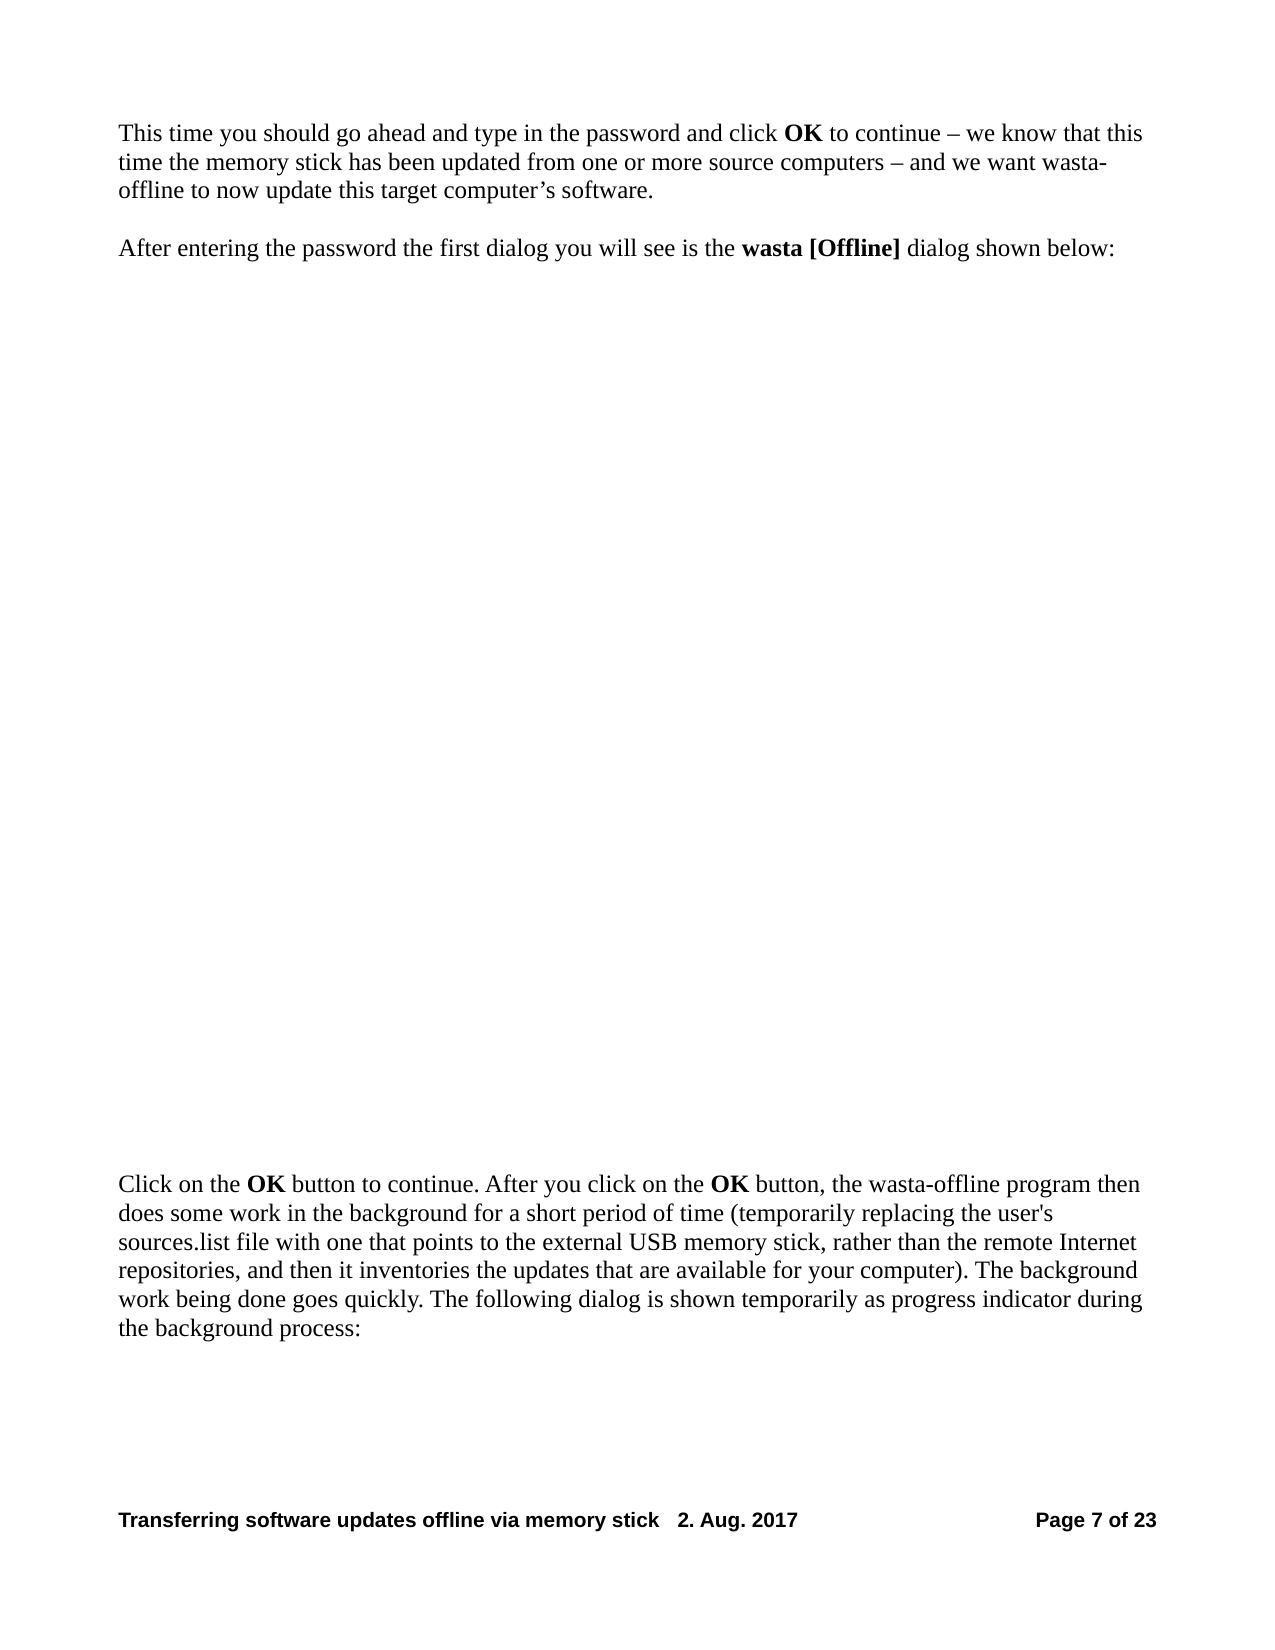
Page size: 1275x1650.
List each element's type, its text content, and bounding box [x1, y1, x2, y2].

text This time you should go ahead and type in the password and click OK to continue – we know that this time the memory stick has been updated from one or more source computers – and we want wasta-offline to now update this target computer’s software. [118, 118, 1157, 204]
text Click on the OK button to continue. After you click on the OK button, the wasta-offline program then does some work in the background for a short period of time (temporarily replacing the user's sources.list file with one that points to the external USB memory stick, rather than the remote Internet repositories, and then it inventories the updates that are available for your computer). The background work being done goes quickly. The following dialog is shown temporarily as progress indicator during the background process: [118, 1169, 1157, 1342]
text After entering the password the first dialog you will see is the wasta [Offline] dialog shown below: [118, 233, 1157, 262]
